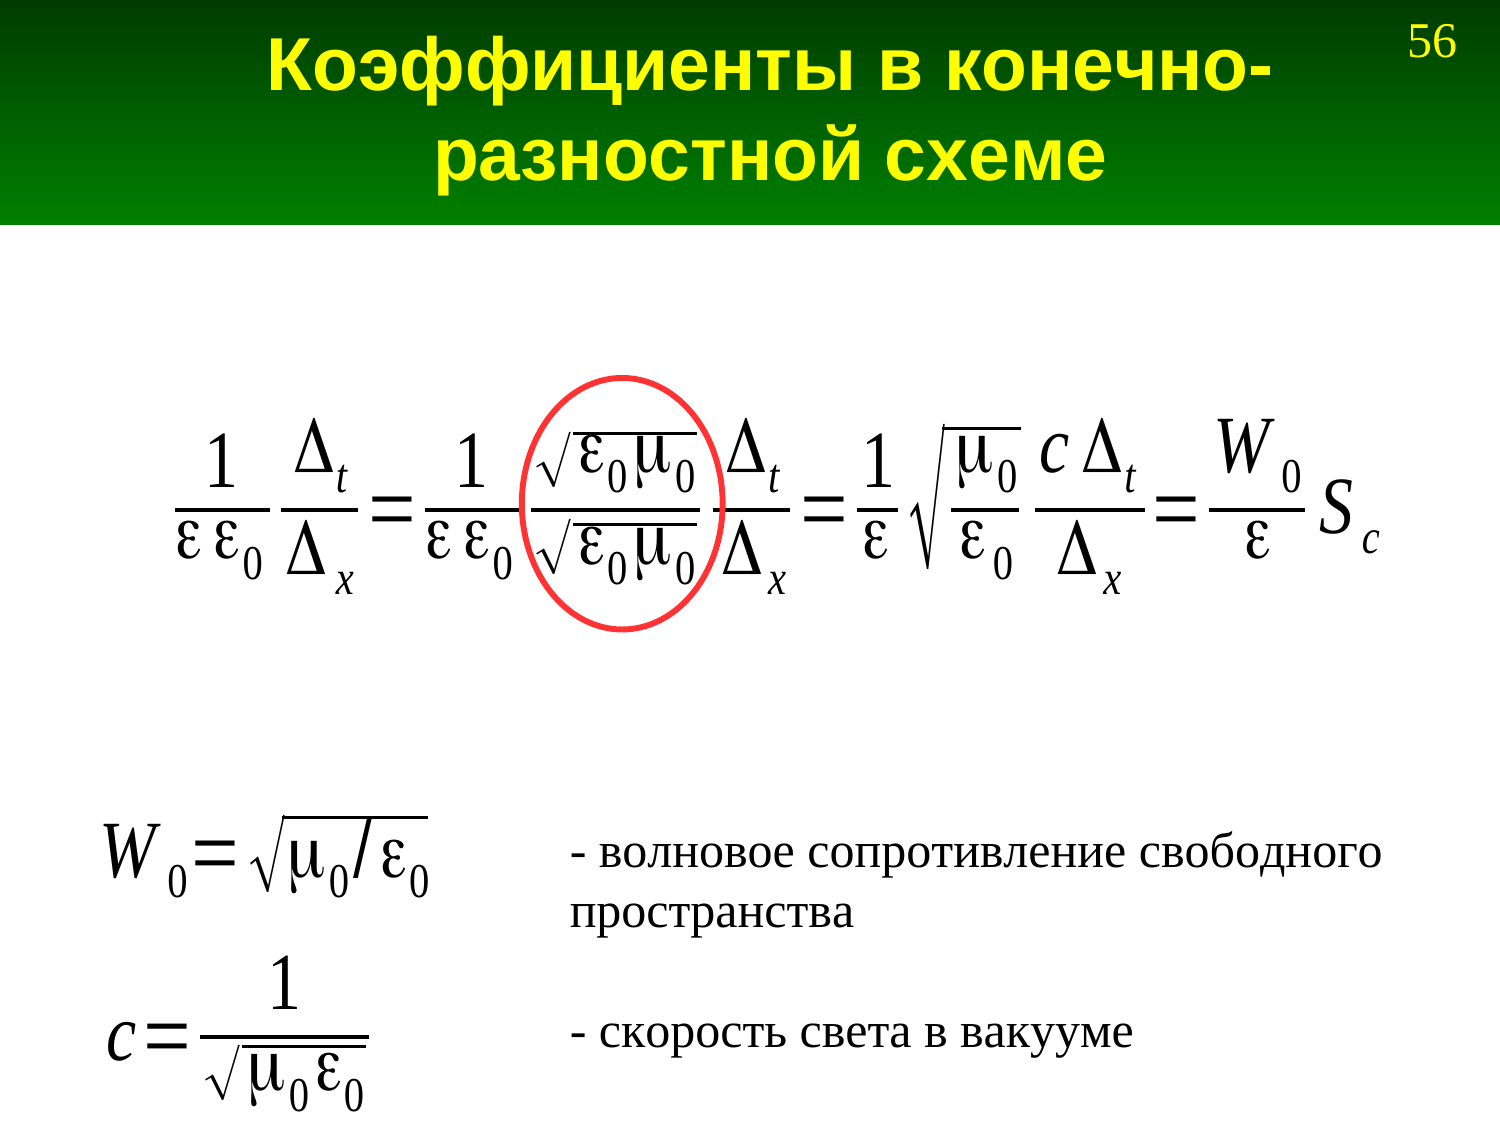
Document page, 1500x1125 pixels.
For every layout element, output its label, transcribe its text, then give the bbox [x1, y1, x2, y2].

text_box - скорость света в вакууме [555, 990, 1477, 1125]
chart [82, 805, 448, 910]
text_box - волновое сопротивление свободного пространства [555, 810, 1477, 945]
title Коэффициенты в конечно-разностной схеме [100, 7, 1441, 204]
chart [525, 401, 719, 606]
chart [153, 401, 558, 606]
chart [89, 938, 390, 1120]
chart [686, 401, 1396, 606]
